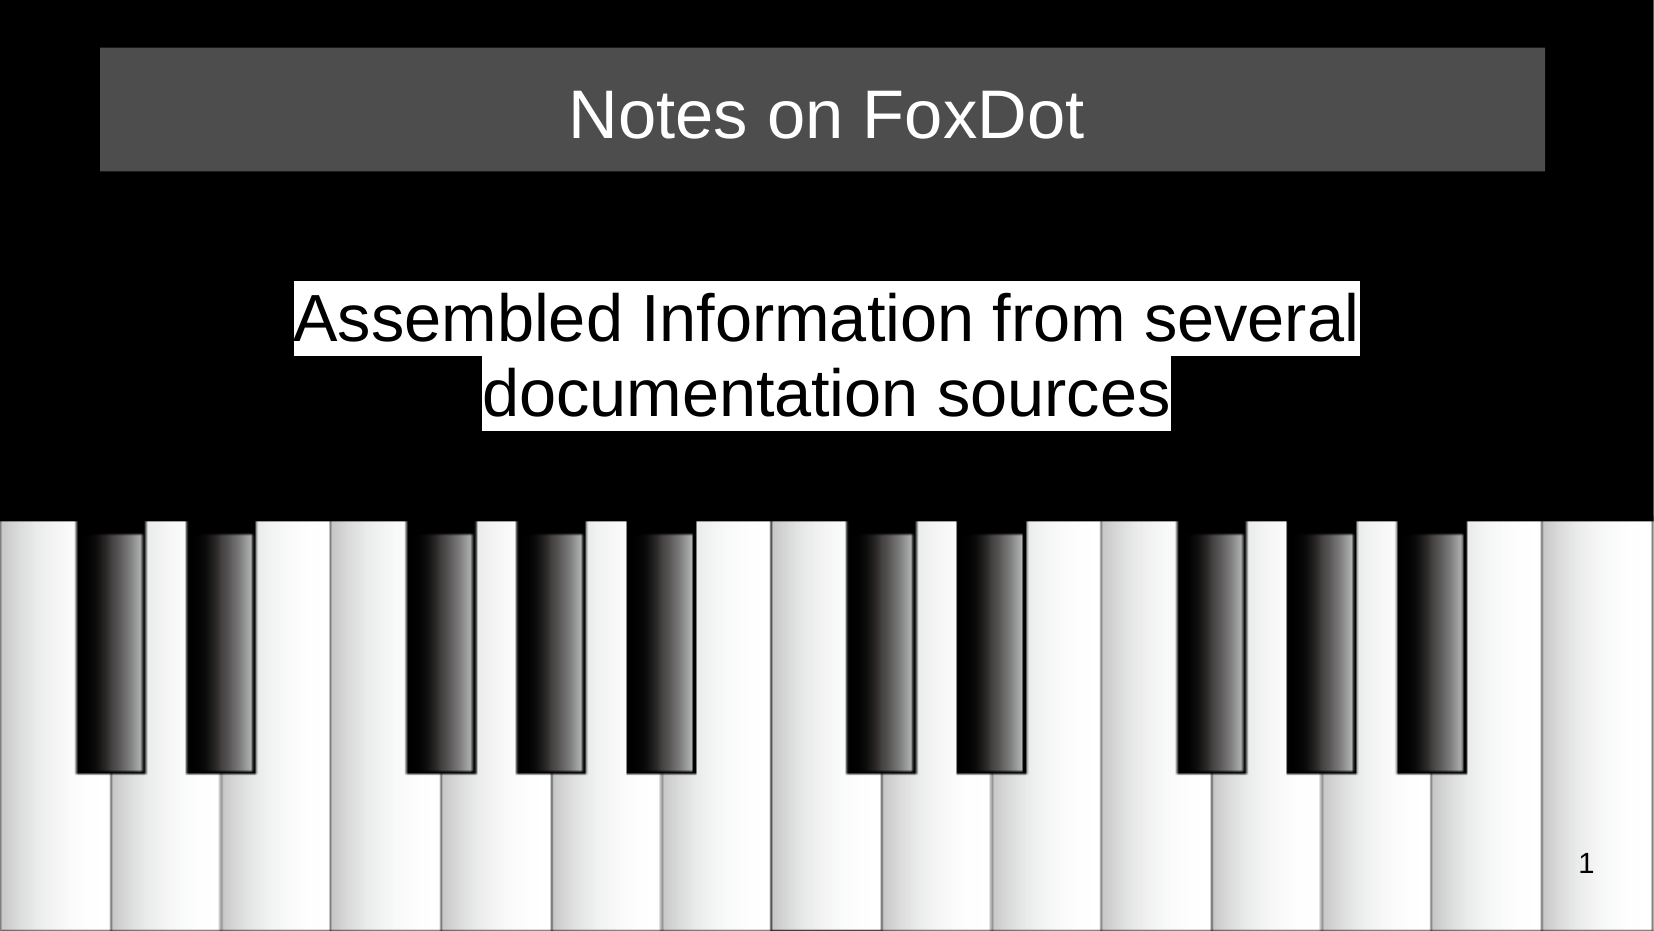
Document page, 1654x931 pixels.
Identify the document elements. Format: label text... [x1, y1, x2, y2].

picture [0, 522, 1654, 931]
subtitle Assembled Information from several documentation sources [82, 217, 1571, 494]
title Notes on FoxDot [82, 37, 1571, 193]
